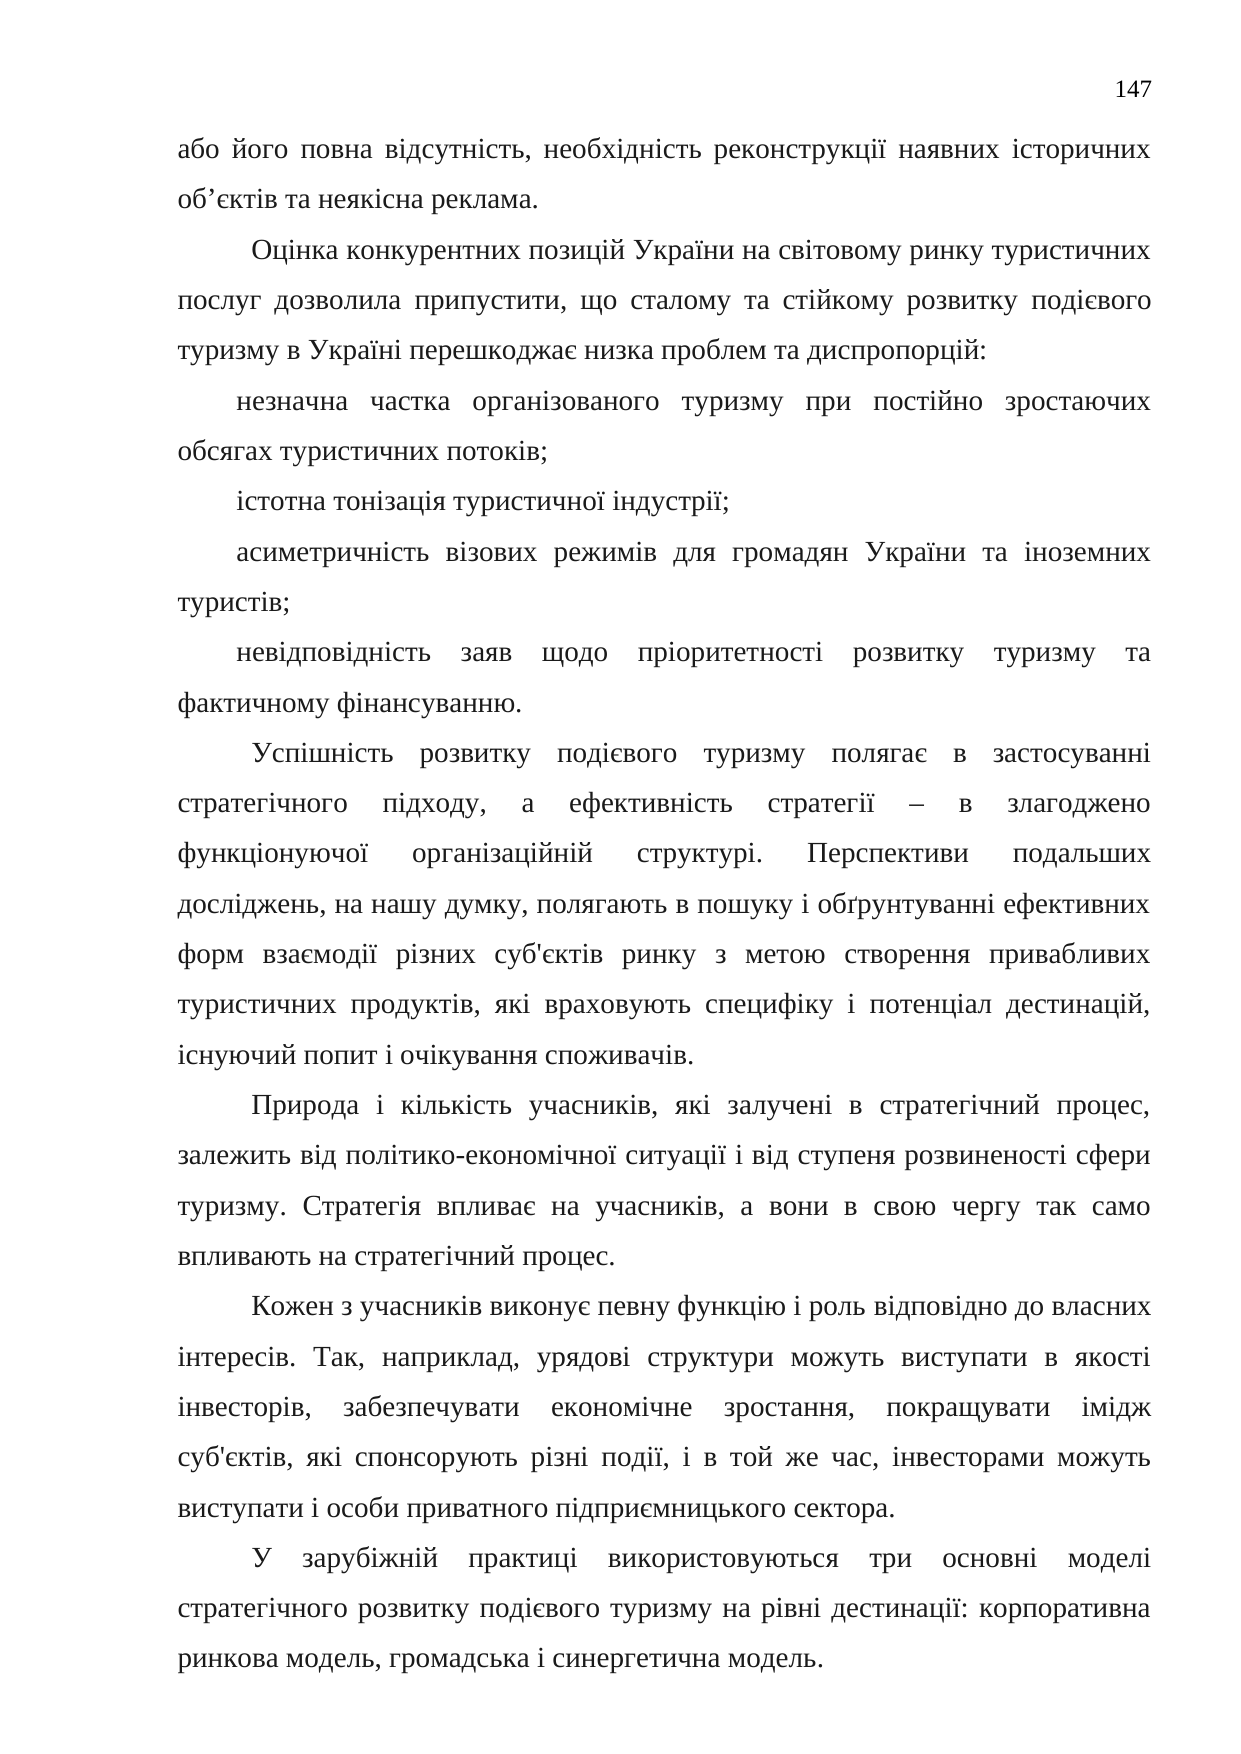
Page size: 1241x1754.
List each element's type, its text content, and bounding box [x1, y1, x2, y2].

text або його повна відсутність, необхідність реконструкції наявних історичних об’єктів та неякісна реклама. [177, 131, 1152, 215]
text Кожен з учасників виконує певну функцію і роль відповідно до власних інтересів. Так, наприклад, урядові структури можуть виступати в якості інвесторів, забезпечувати економічне зростання, покращувати імідж суб'єктів, які спонсорують різні події, і в той же час, інвесторами можуть виступати і особи приватного підприємницького сектора. [177, 1288, 1152, 1523]
text У зарубіжній практиці використовуються три основні моделі стратегічного розвитку подієвого туризму на рівні дестинації: корпоративна ринкова модель, громадська і синергетична модель. [177, 1540, 1152, 1674]
text істотна тонізація туристичної індустрії; [177, 483, 1152, 517]
text незначна частка організованого туризму при постійно зростаючих обсягах туристичних потоків; [177, 383, 1152, 467]
text Оцінка конкурентних позицій України на світовому ринку туристичних послуг дозволила припустити, що сталому та стійкому розвитку подієвого туризму в Україні перешкоджає низка проблем та диспропорцій: [177, 232, 1152, 366]
text асиметричність візових режимів для громадян України та іноземних туристів; [177, 534, 1152, 618]
text Природа і кількість учасників, які залучені в стратегічний процес, залежить від політико-економічної ситуації і від ступеня розвиненості сфери туризму. Стратегія впливає на учасників, а вони в свою чергу так само впливають на стратегічний процес. [177, 1087, 1152, 1272]
text Успішність розвитку подієвого туризму полягає в застосуванні стратегічного підходу, а ефективність стратегії – в злагоджено функціонуючої організаційній структурі. Перспективи подальших досліджень, на нашу думку, полягають в пошуку і обґрунтуванні ефективних форм взаємодії різних суб'єктів ринку з метою створення привабливих туристичних продуктів, які враховують специфіку і потенціал дестинацій, існуючий попит і очікування споживачів. [177, 735, 1152, 1070]
text невідповідність заяв щодо пріоритетності розвитку туризму та фактичному фінансуванню. [177, 634, 1152, 718]
